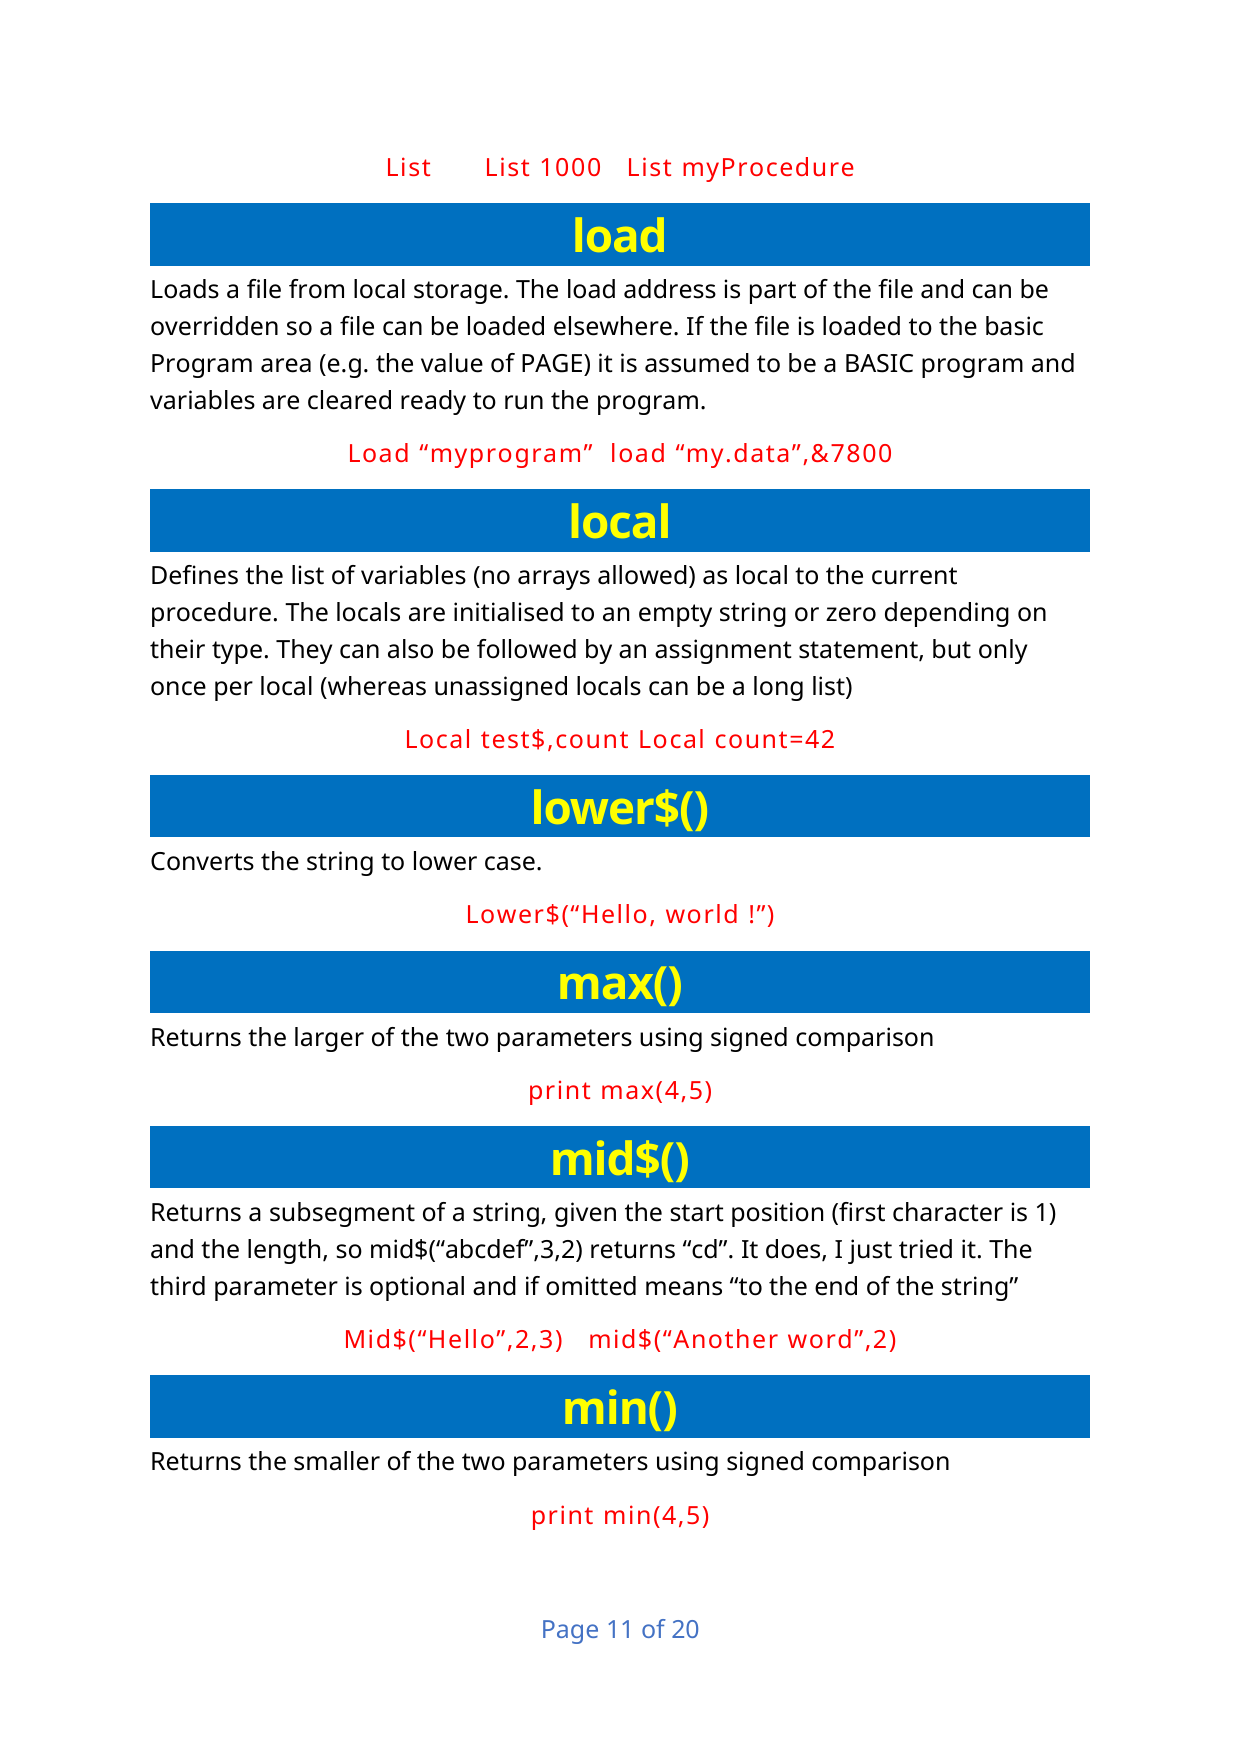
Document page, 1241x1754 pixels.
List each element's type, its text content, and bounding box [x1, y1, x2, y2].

subtitle Mid$(“Hello”,2,3) mid$(“Another word”,2) [150, 1322, 1090, 1356]
title load [150, 203, 1090, 266]
subtitle Load “myprogram” load “my.data”,&7800 [150, 436, 1090, 470]
text Returns a subsegment of a string, given the start position (first character is 1) and the length, so mid$(“abcdef”,3,2) returns “cd”. It does, I just tried it. The third parameter is optional and if omitted means “to the end of the string” [150, 1195, 1090, 1302]
text Converts the string to lower case. [150, 844, 1090, 878]
text Returns the smaller of the two parameters using signed comparison [150, 1444, 1090, 1478]
subtitle Lower$(“Hello, world !”) [150, 897, 1090, 931]
subtitle print min(4,5) [150, 1497, 1090, 1531]
title lower$() [150, 775, 1090, 837]
title max() [150, 951, 1090, 1013]
text Defines the list of variables (no arrays allowed) as local to the current procedure. The locals are initialised to an empty string or zero depending on their type. They can also be followed by an assignment statement, but only once per local (whereas unassigned locals can be a long list) [150, 558, 1090, 702]
text Returns the larger of the two parameters using signed comparison [150, 1019, 1090, 1053]
text Loads a file from local storage. The load address is part of the file and can be overridden so a file can be loaded elsewhere. If the file is loaded to the basic Program area (e.g. the value of PAGE) it is assumed to be a BASIC program and variables are cleared ready to run the program. [150, 272, 1090, 416]
title mid$() [150, 1126, 1090, 1188]
subtitle List List 1000 List myProcedure [150, 150, 1090, 184]
subtitle Local test$,count Local count=42 [150, 722, 1090, 756]
title min() [150, 1375, 1090, 1438]
subtitle print max(4,5) [150, 1073, 1090, 1107]
title local [150, 489, 1090, 552]
